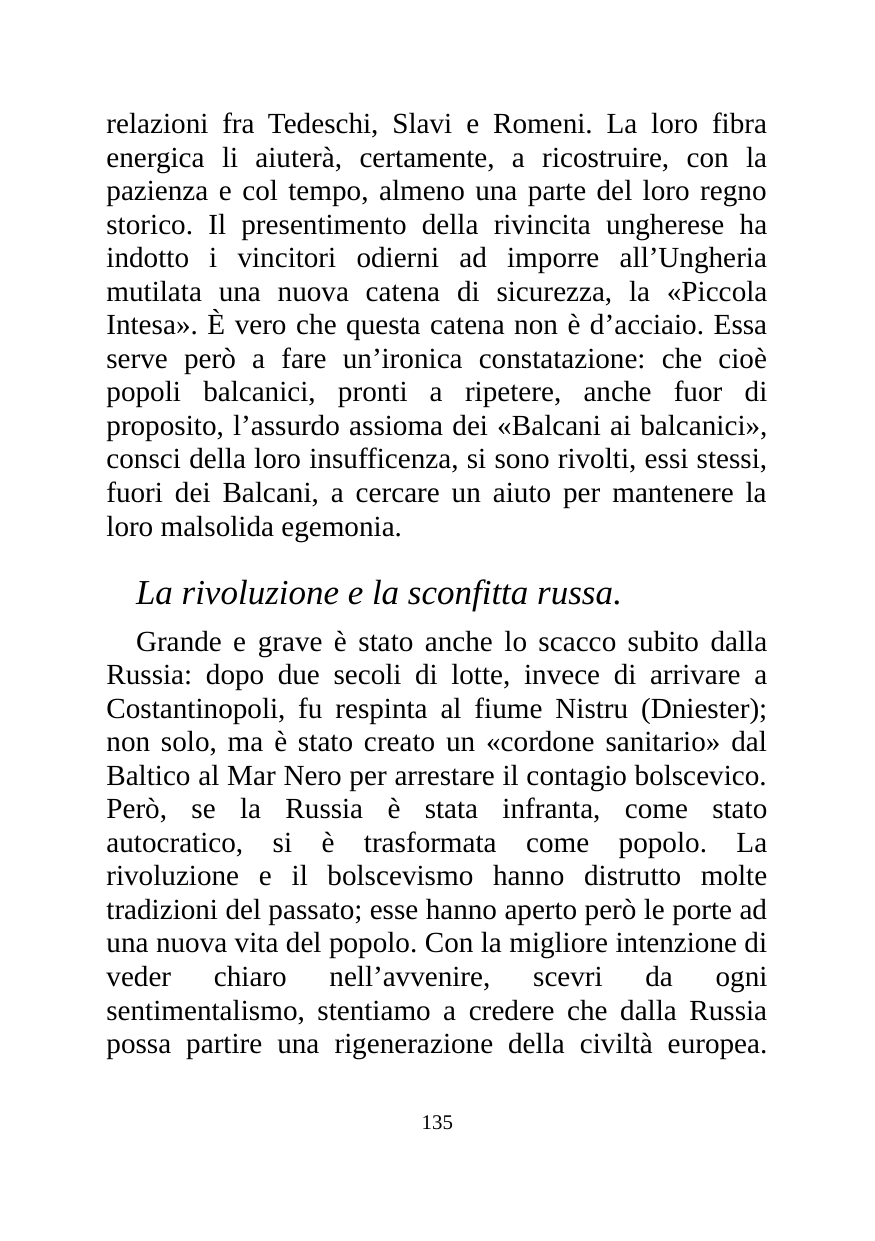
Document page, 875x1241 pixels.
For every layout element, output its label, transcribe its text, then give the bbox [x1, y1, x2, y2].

subtitle La rivoluzione e la sconfitta russa. [136, 572, 768, 612]
text Grande e grave è stato anche lo scacco subito dalla Russia: dopo due secoli di lotte, invece di arrivare a Costantinopoli, fu respinta al fiume Nistru (Dniester); non solo, ma è stato creato un «cordone sanitario» dal Baltico al Mar Nero per arrestare il contagio bolscevico. Però, se la Russia è stata infranta, come stato autocratico, si è trasformata come popolo. La rivoluzione e il bolscevismo hanno distrutto molte tradizioni del passato; esse hanno aperto però le porte ad una nuova vita del popolo. Con la migliore intenzione di veder chiaro nell’avvenire, scevri da ogni sentimentalismo, stentiamo a credere che dalla Russia possa partire una rigenerazione della civiltà europea. [106, 624, 768, 1060]
text relazioni fra Tedeschi, Slavi e Romeni. La loro fibra energica li aiuterà, certamente, a ricostruire, con la pazienza e col tempo, almeno una parte del loro regno storico. Il presentimento della rivincita ungherese ha indotto i vincitori odierni ad imporre all’Ungheria mutilata una nuova catena di sicurezza, la «Piccola Intesa». È vero che questa catena non è d’acciaio. Essa serve però a fare un’ironica constatazione: che cioè popoli balcanici, pronti a ripetere, anche fuor di proposito, l’assurdo assioma dei «Balcani ai balcanici», consci della loro insufficenza, si sono rivolti, essi stessi, fuori dei Balcani, a cercare un aiuto per mantenere la loro malsolida egemonia. [106, 106, 768, 542]
